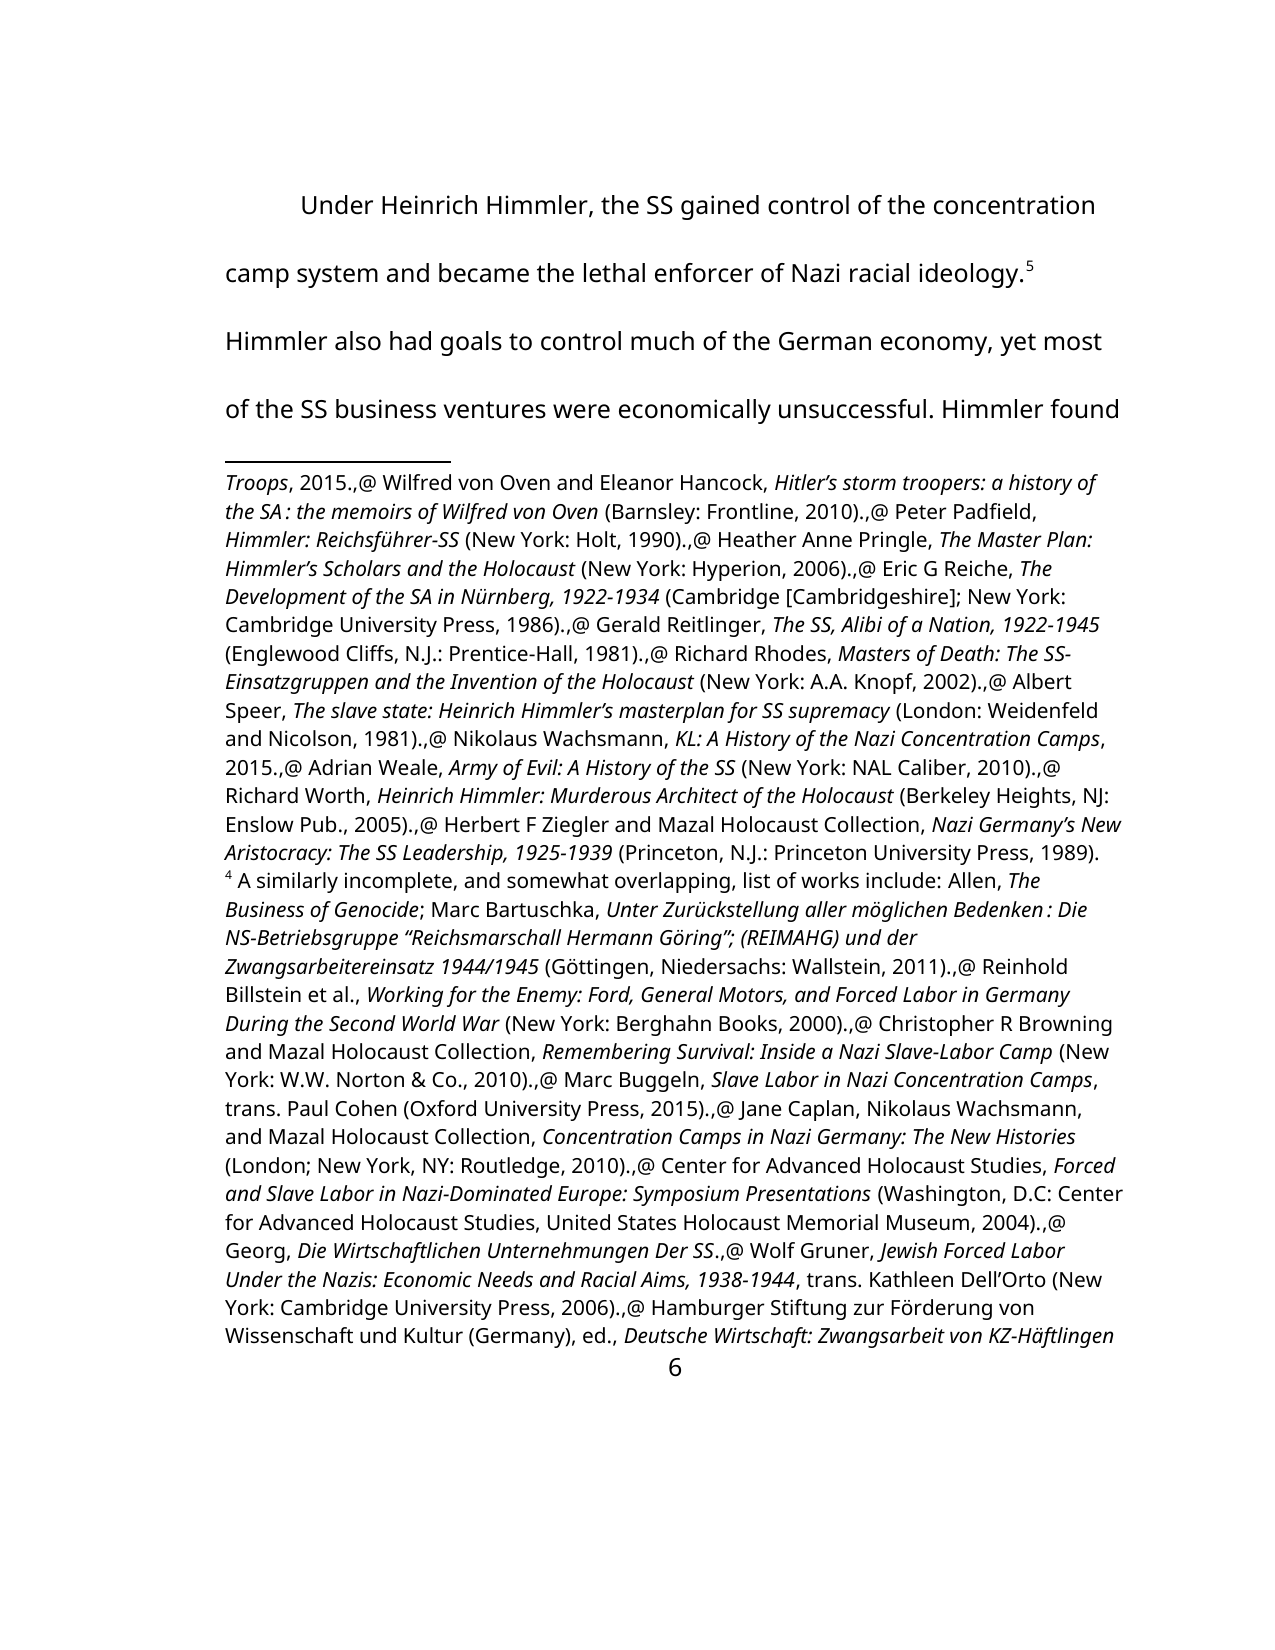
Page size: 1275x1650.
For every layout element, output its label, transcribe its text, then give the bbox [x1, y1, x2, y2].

text Troops, 2015.,@ Wilfred von Oven and Eleanor Hancock, Hitler’s storm troopers: a history of the SA : the memoirs of Wilfred von Oven (Barnsley: Frontline, 2010).,@ Peter Padfield, Himmler: Reichsführer-SS (New York: Holt, 1990).,@ Heather Anne Pringle, The Master Plan: Himmler’s Scholars and the Holocaust (New York: Hyperion, 2006).,@ Eric G Reiche, The Development of the SA in Nürnberg, 1922-1934 (Cambridge [Cambridgeshire]; New York: Cambridge University Press, 1986).,@ Gerald Reitlinger, The SS, Alibi of a Nation, 1922-1945 (Englewood Cliffs, N.J.: Prentice-Hall, 1981).,@ Richard Rhodes, Masters of Death: The SS-Einsatzgruppen and the Invention of the Holocaust (New York: A.A. Knopf, 2002).,@ Albert Speer, The slave state: Heinrich Himmler’s masterplan for SS supremacy (London: Weidenfeld and Nicolson, 1981).,@ Nikolaus Wachsmann, KL: A History of the Nazi Concentration Camps, 2015.,@ Adrian Weale, Army of Evil: A History of the SS (New York: NAL Caliber, 2010).,@ Richard Worth, Heinrich Himmler: Murderous Architect of the Holocaust (Berkeley Heights, NJ: Enslow Pub., 2005).,@ Herbert F Ziegler and Mazal Holocaust Collection, Nazi Germany’s New Aristocracy: The SS Leadership, 1925-1939 (Princeton, N.J.: Princeton University Press, 1989). [225, 468, 1125, 867]
text Under Heinrich Himmler, the SS gained control of the concentration camp system and became the lethal enforcer of Nazi racial ideology. Himmler also had goals to control much of the German economy, yet most of the SS business ventures were economically unsuccessful. Himmler found [225, 187, 1125, 426]
text A similarly incomplete, and somewhat overlapping, list of works include: Allen, The Business of Genocide; Marc Bartuschka, Unter Zurückstellung aller möglichen Bedenken : Die NS-Betriebsgruppe “Reichsmarschall Hermann Göring”; (REIMAHG) und der Zwangsarbeitereinsatz 1944/1945 (Göttingen, Niedersachs: Wallstein, 2011).,@ Reinhold Billstein et al., Working for the Enemy: Ford, General Motors, and Forced Labor in Germany During the Second World War (New York: Berghahn Books, 2000).,@ Christopher R Browning and Mazal Holocaust Collection, Remembering Survival: Inside a Nazi Slave-Labor Camp (New York: W.W. Norton & Co., 2010).,@ Marc Buggeln, Slave Labor in Nazi Concentration Camps, trans. Paul Cohen (Oxford University Press, 2015).,@ Jane Caplan, Nikolaus Wachsmann, and Mazal Holocaust Collection, Concentration Camps in Nazi Germany: The New Histories (London; New York, NY: Routledge, 2010).,@ Center for Advanced Holocaust Studies, Forced and Slave Labor in Nazi-Dominated Europe: Symposium Presentations (Washington, D.C: Center for Advanced Holocaust Studies, United States Holocaust Memorial Museum, 2004).,@ Georg, Die Wirtschaftlichen Unternehmungen Der SS.,@ Wolf Gruner, Jewish Forced Labor Under the Nazis: Economic Needs and Racial Aims, 1938-1944, trans. Kathleen Dell’Orto (New York: Cambridge University Press, 2006).,@ Hamburger Stiftung zur Förderung von Wissenschaft und Kultur (Germany), ed., Deutsche Wirtschaft: Zwangsarbeit von KZ-Häftlingen [225, 867, 1125, 1350]
